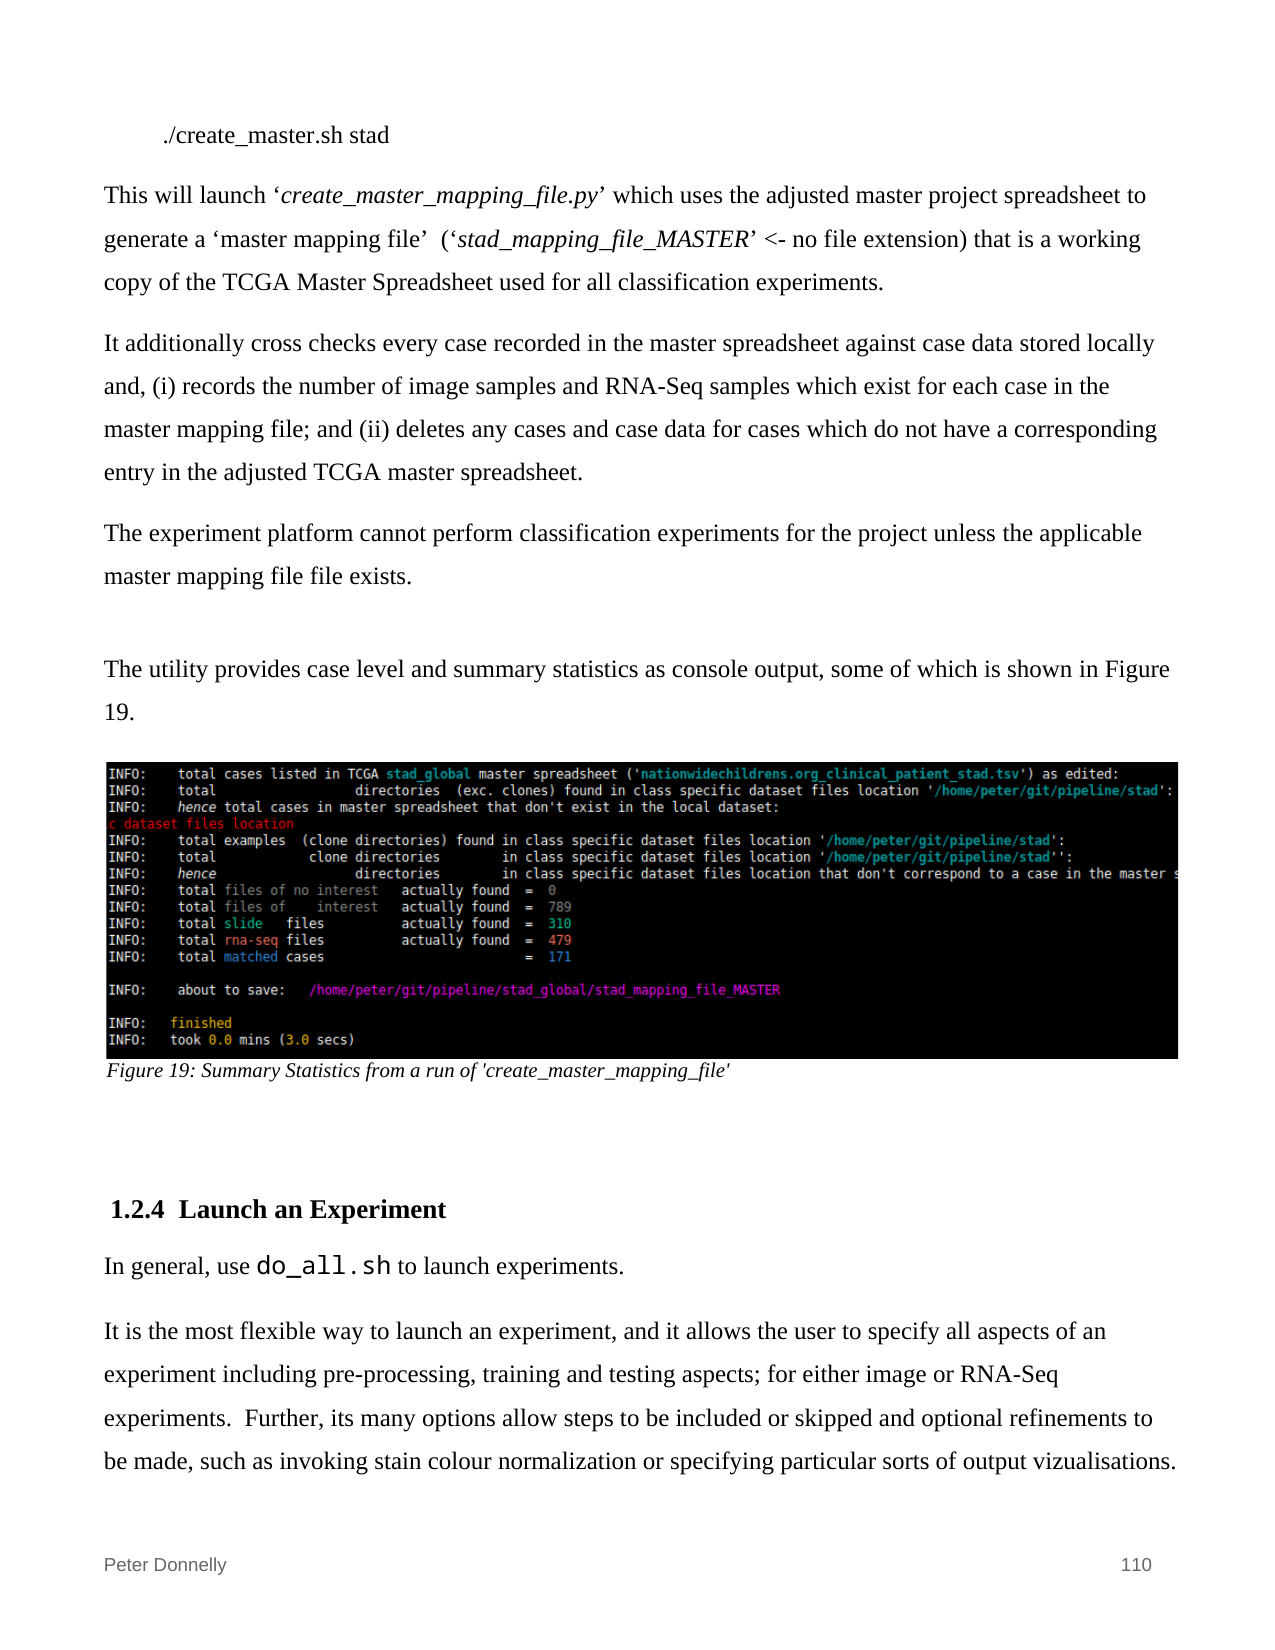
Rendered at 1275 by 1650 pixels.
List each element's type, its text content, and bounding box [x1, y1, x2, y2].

text The experiment platform cannot perform classification experiments for the project unless the applicable master mapping file file exists. [103, 518, 1181, 590]
text In general, use do_all.sh to launch experiments. [103, 1248, 1181, 1282]
text The utility provides case level and summary statistics as console output, some of which is shown in Figure 19. [103, 654, 1181, 726]
text It additionally cross checks every case recorded in the master spreadsheet against case data stored locally and, (i) records the number of image samples and RNA-Seq samples which exist for each case in the master mapping file; and (ii) deletes any cases and case data for cases which do not have a corresponding entry in the adjusted TCGA master spreadsheet. [103, 328, 1181, 486]
text Figure 19: Summary Statistics from a run of 'create_master_mapping_file' [106, 1059, 1178, 1082]
text It is the most flexible way to launch an experiment, and it allows the user to specify all aspects of an experiment including pre-processing, training and testing aspects; for either image or RNA-Seq experiments. Further, its many options allow steps to be included or skipped and optional refinements to be made, such as invoking stain colour normalization or specifying particular sorts of output vizualisations. [103, 1316, 1181, 1474]
subtitle Launch an Experiment [103, 1193, 1181, 1224]
text This will launch ‘create_master_mapping_file.py’ which uses the adjusted master project spreadsheet to generate a ‘master mapping file’ (‘stad_mapping_file_MASTER’ <- no file extension) that is a working copy of the TCGA Master Spreadsheet used for all classification experiments. [103, 181, 1181, 296]
picture [106, 762, 1179, 1059]
text ./create_master.sh stad [162, 120, 1181, 148]
